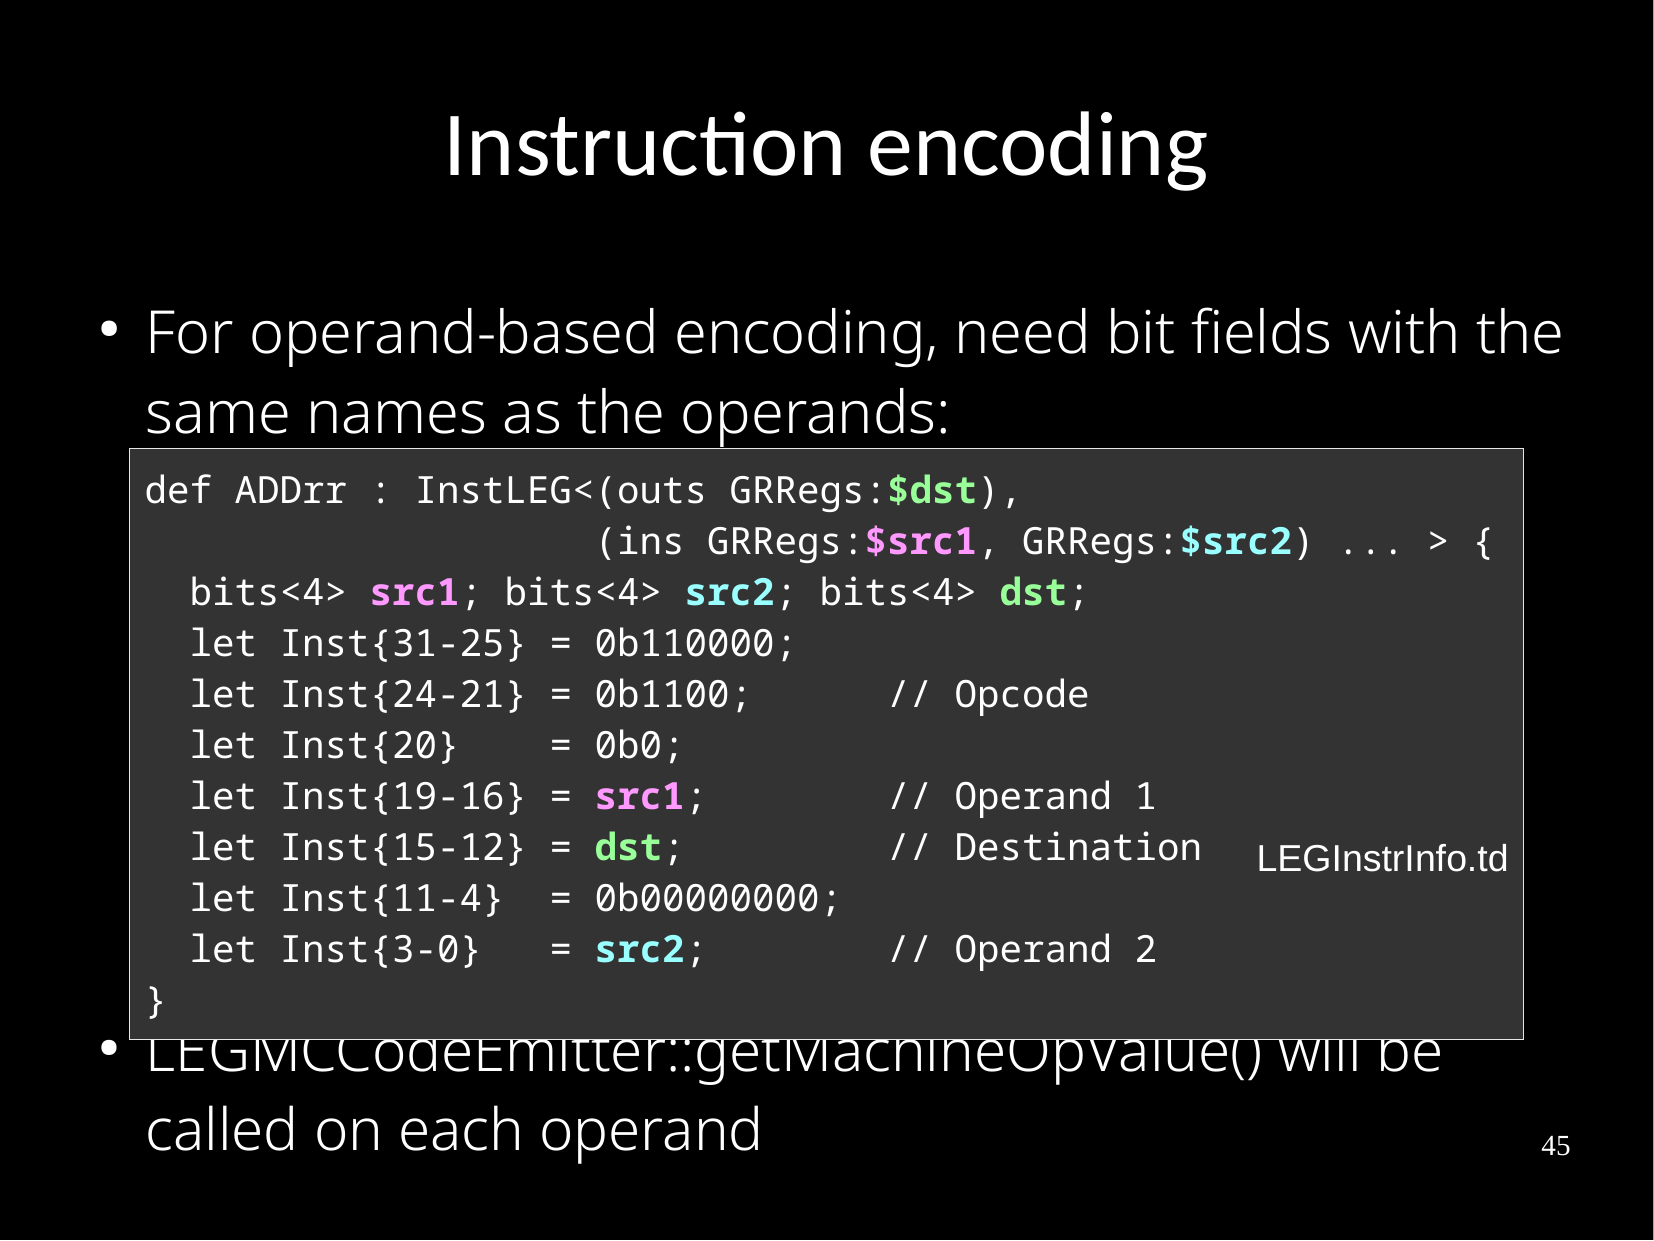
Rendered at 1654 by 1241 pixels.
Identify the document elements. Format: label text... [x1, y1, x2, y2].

title Instruction encoding [82, 49, 1571, 257]
text_box LEGInstrInfo.td [956, 829, 1524, 887]
text_box def ADDrr : InstLEG<(outs GRRegs:$dst), (ins GRRegs:$src1, GRRegs:$src2) ... > { bits<4> src1; bits<4> src2; bits<4> dst; let Inst{31-25} = 0b110000; let Inst{24-21} = 0b1100; // Opcode let Inst{20} = 0b0; let Inst{19-16} = src1; // Operand 1 let Inst{15-12} = dst; // Destination let Inst{11-4} = 0b00000000; let Inst{3-0} = src2; // Operand 2 } [129, 448, 1524, 963]
list For operand-based encoding, need bit fields with the same names as the operands: LEGMCCodeEmitter::getMachineOpValue() will be called on each operand [82, 290, 1571, 1170]
